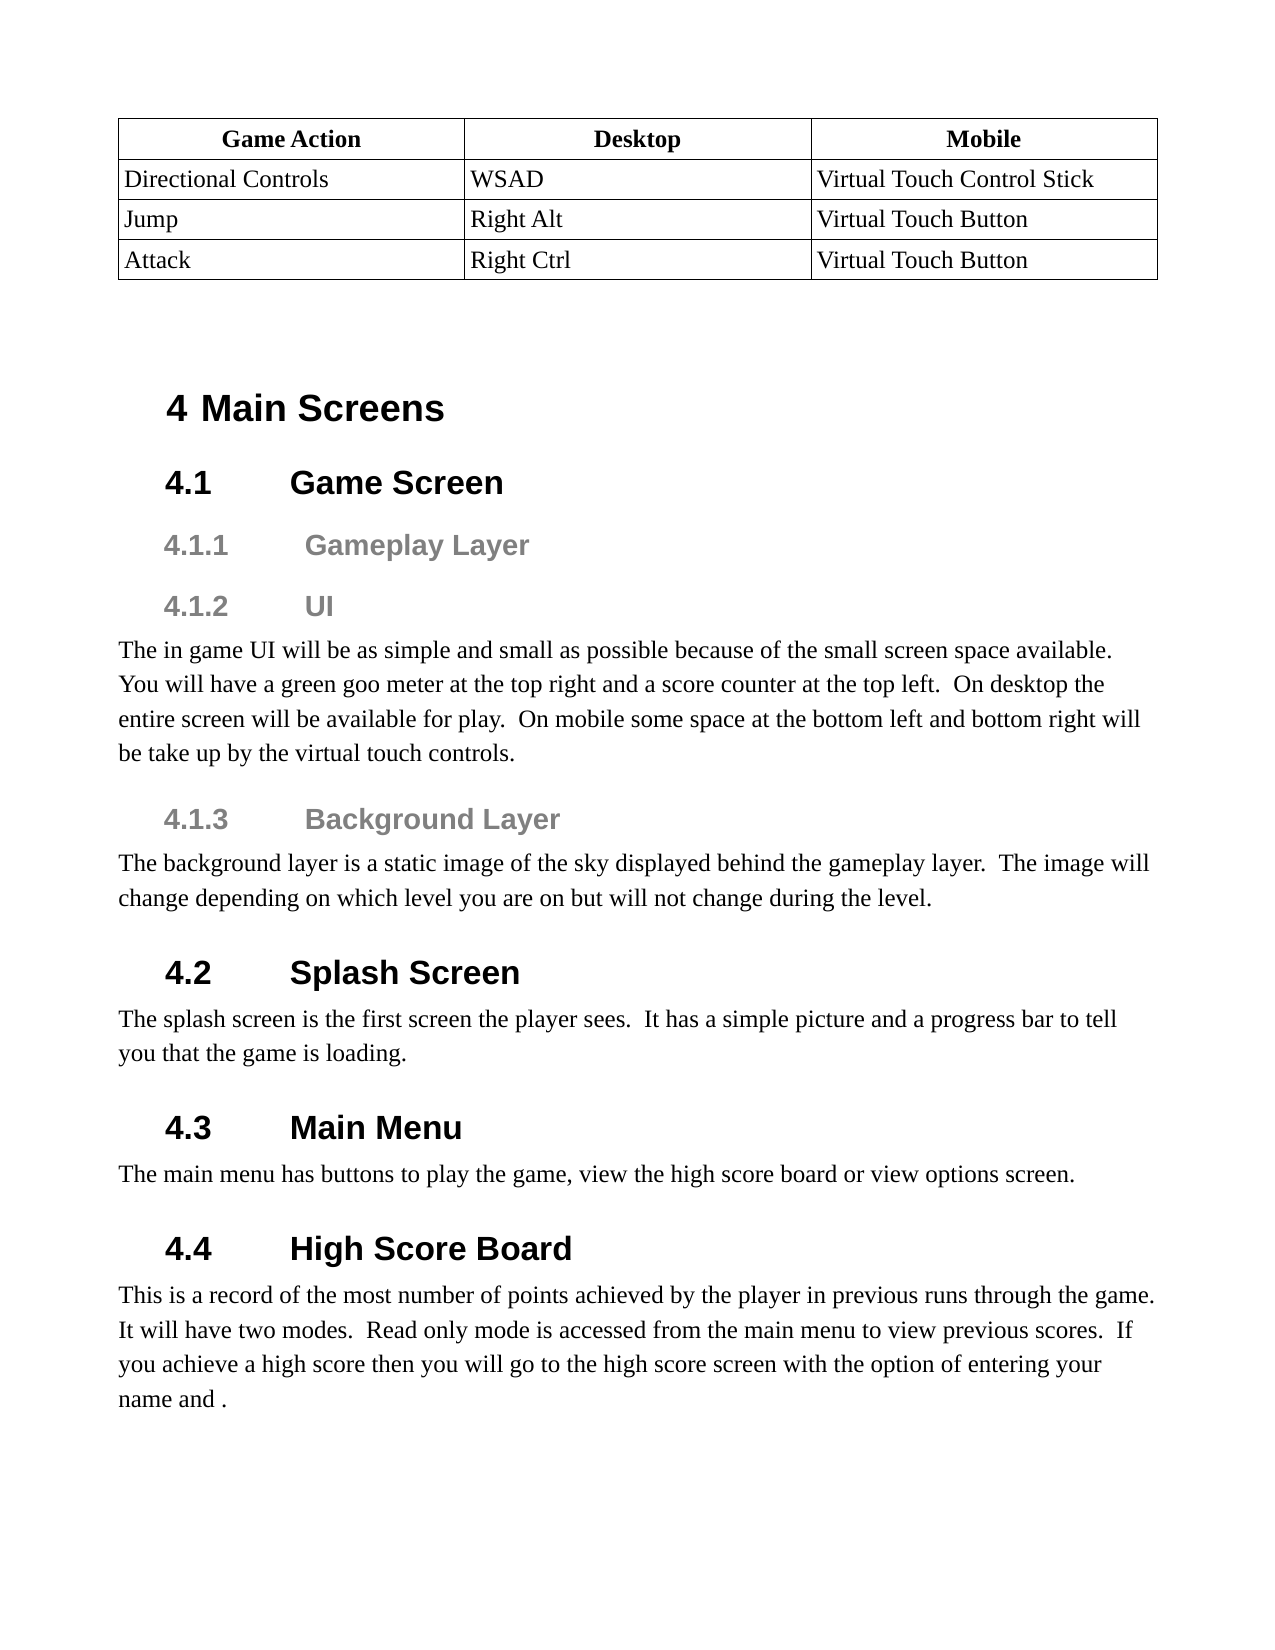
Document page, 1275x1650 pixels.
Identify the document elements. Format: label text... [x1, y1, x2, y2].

subtitle Game Screen [156, 463, 1157, 501]
table_cell Directional Controls [119, 160, 464, 199]
subtitle Main Screens [156, 386, 1157, 429]
table_cell Right Ctrl [465, 240, 811, 279]
table_header Desktop [465, 119, 811, 158]
table_cell Virtual Touch Control Stick [812, 160, 1157, 199]
table_header Mobile [812, 119, 1157, 158]
text The background layer is a static image of the sky displayed behind the gameplay layer. The image will change depending on which level you are on but will not change during the level. [118, 848, 1157, 911]
subtitle High Score Board [156, 1229, 1157, 1268]
table_cell Attack [119, 240, 464, 279]
table_cell Jump [119, 200, 464, 239]
table_cell Virtual Touch Button [812, 240, 1157, 279]
text The splash screen is the first screen the player sees. It has a simple picture and a progress bar to tell you that the game is loading. [118, 1004, 1157, 1067]
subtitle Gameplay Layer [156, 528, 1157, 562]
subtitle Background Layer [156, 802, 1157, 836]
table_header Game Action [119, 119, 464, 158]
subtitle Main Menu [156, 1108, 1157, 1147]
text This is a record of the most number of points achieved by the player in previous runs through the game. It will have two modes. Read only mode is accessed from the main menu to view previous scores. If you achieve a high score then you will go to the high score screen with the option of entering your name and . [118, 1280, 1157, 1412]
table_cell Right Alt [465, 200, 811, 239]
table_cell WSAD [465, 160, 811, 199]
subtitle UI [156, 589, 1157, 622]
text The main menu has buttons to play the game, view the high score board or view options screen. [118, 1159, 1157, 1188]
subtitle Splash Screen [156, 952, 1157, 991]
text The in game UI will be as simple and small as possible because of the small screen space available. You will have a green goo meter at the top right and a score counter at the top left. On desktop the entire screen will be available for play. On mobile some space at the bottom left and bottom right will be take up by the virtual touch controls. [118, 635, 1157, 767]
table_cell Virtual Touch Button [812, 200, 1157, 239]
